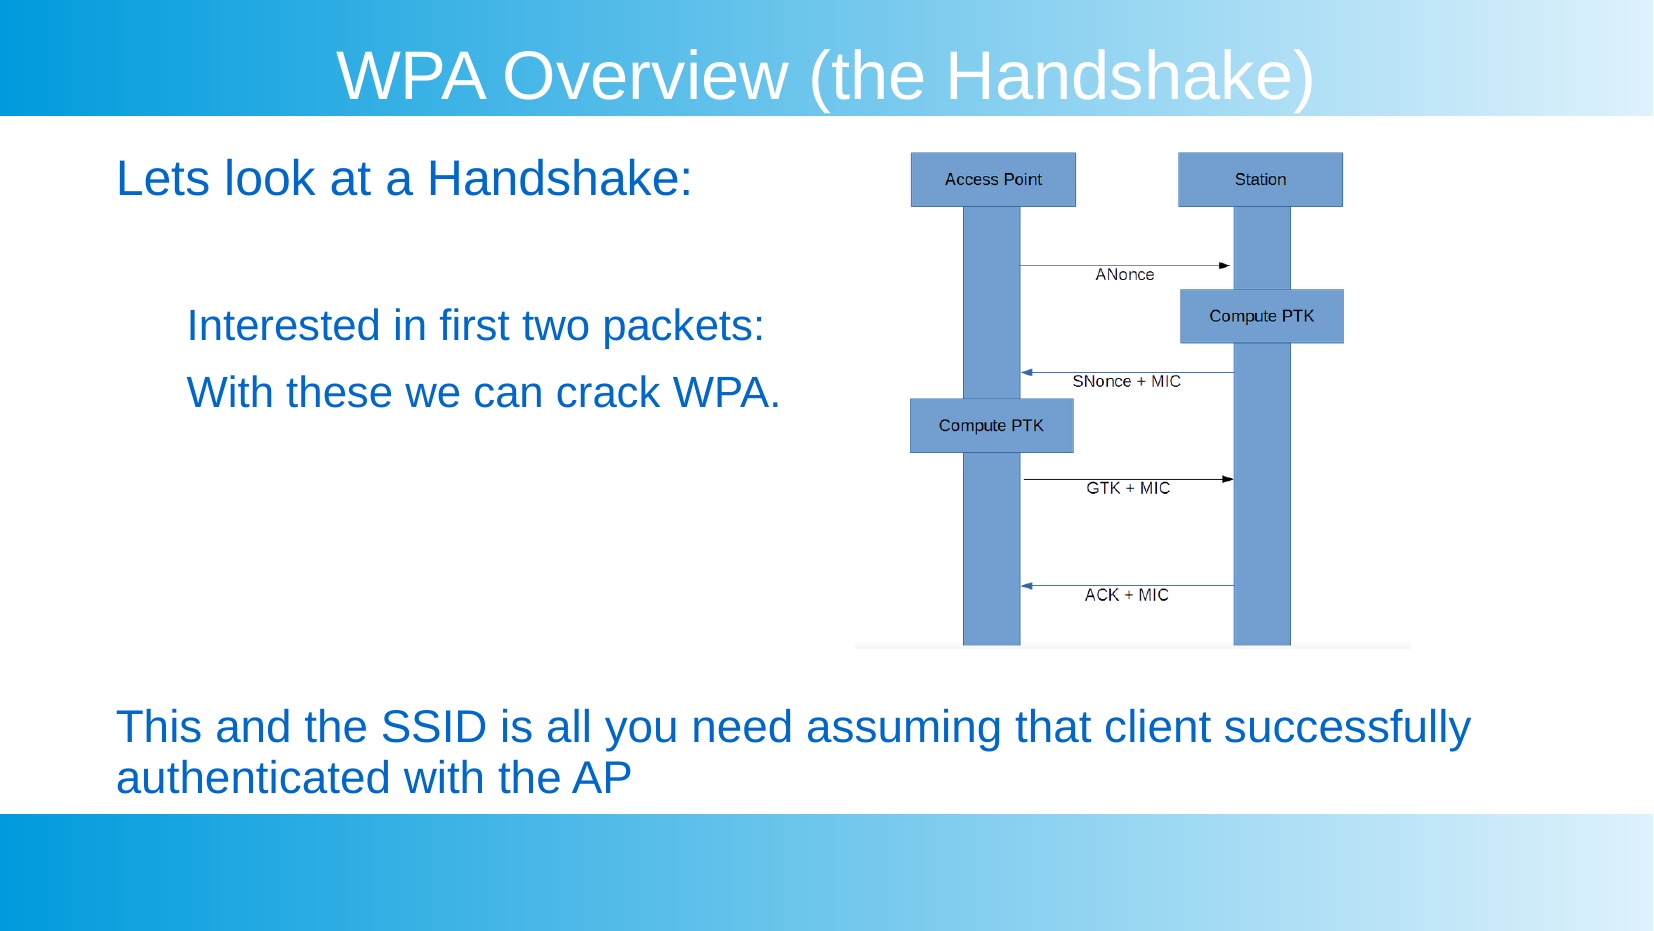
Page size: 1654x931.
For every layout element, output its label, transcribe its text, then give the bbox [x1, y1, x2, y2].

picture [855, 149, 1411, 649]
title WPA Overview (the Handshake) [82, 37, 1571, 116]
list Lets look at a Handshake: Interested in first two packets: With these we can crack WPA. This and the SSID is all you need assuming that client successfully authenticated with the AP [45, 150, 1486, 811]
